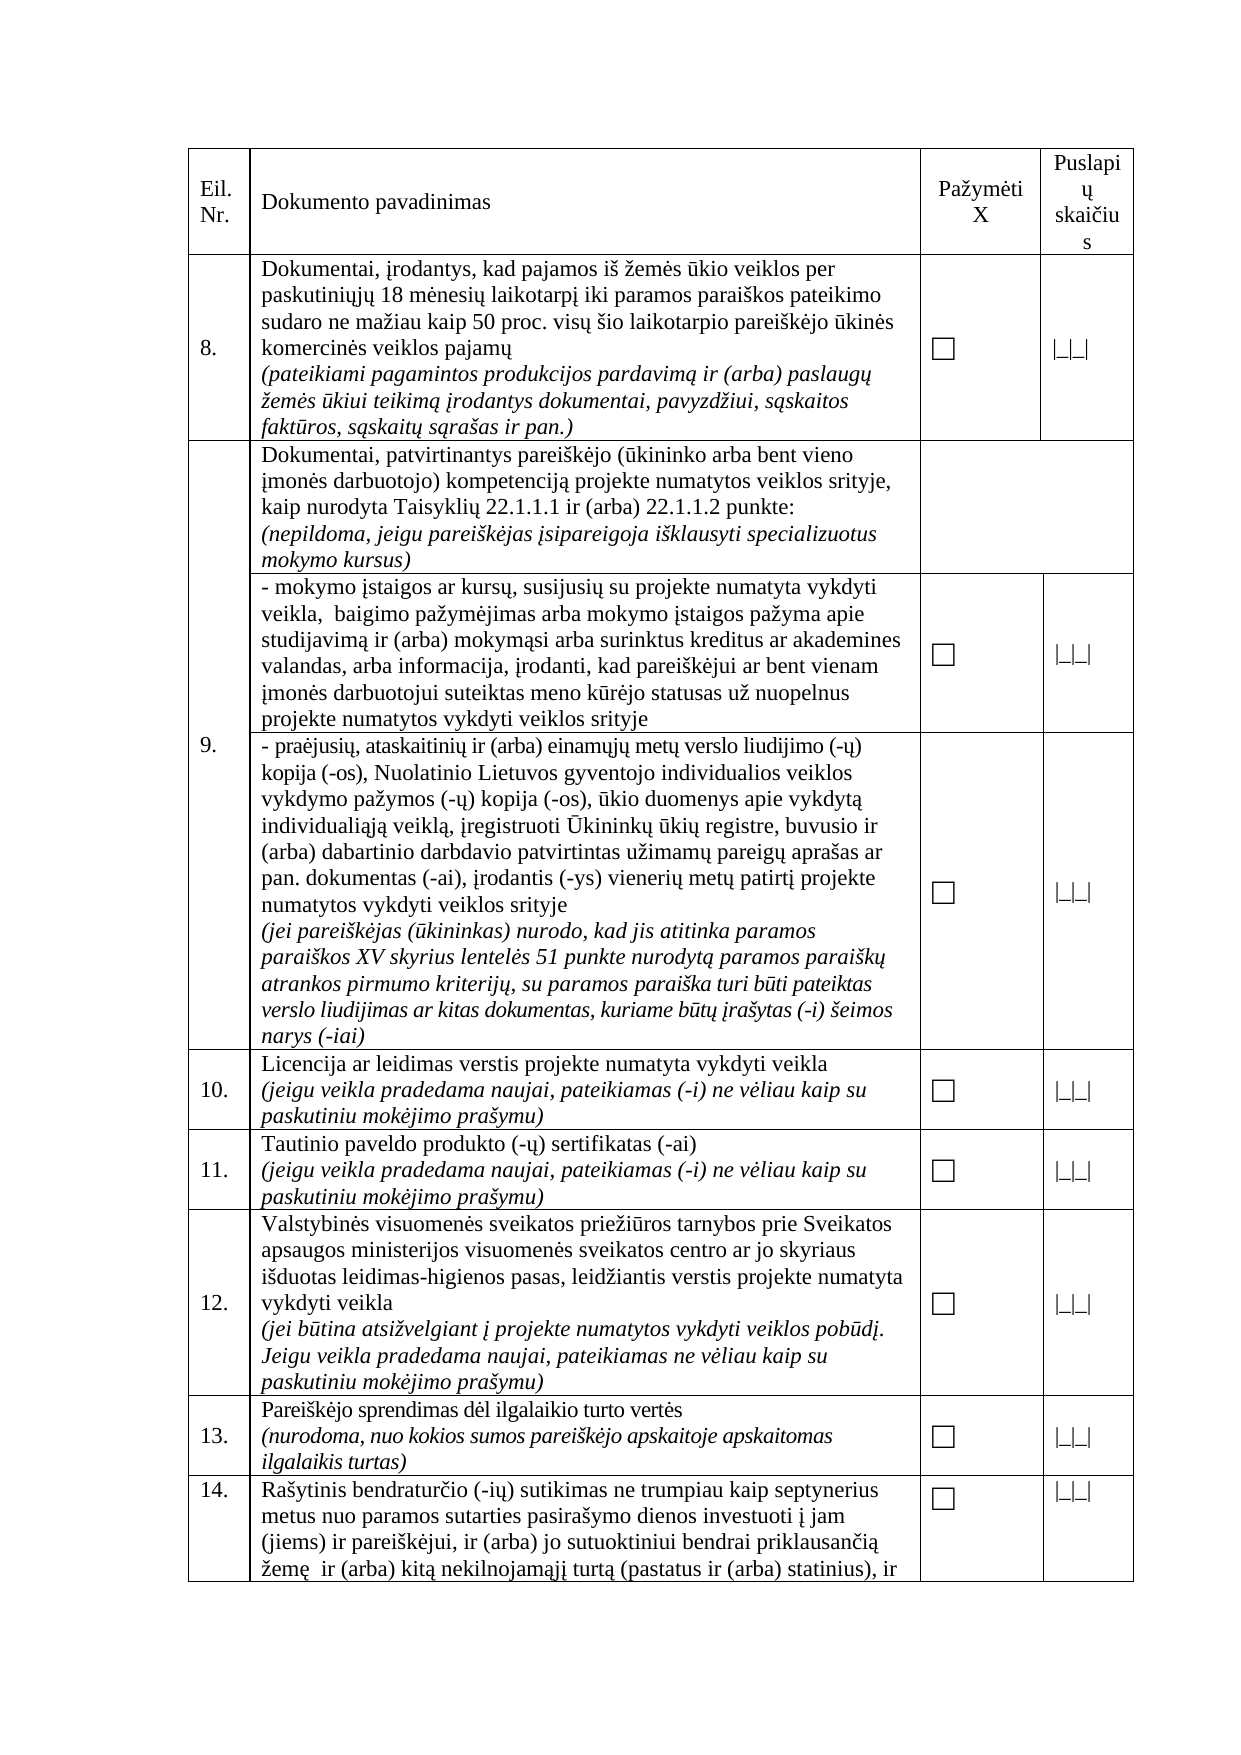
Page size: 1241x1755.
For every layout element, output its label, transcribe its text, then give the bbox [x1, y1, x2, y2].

table_header Pažymėti X [921, 149, 1040, 254]
table_cell Tautinio paveldo produkto (-ų) sertifikatas (-ai) (jeigu veikla pradedama naujai, pateikiamas (-i) ne vėliau kaip su paskutiniu mokėjimo prašymu) [251, 1130, 920, 1209]
table_cell |_|_| [1044, 1130, 1133, 1209]
table_cell □ [921, 255, 1040, 439]
table_cell □ [921, 1476, 1043, 1581]
table_cell Licencija ar leidimas verstis projekte numatyta vykdyti veikla (jeigu veikla pradedama naujai, pateikiamas (-i) ne vėliau kaip su paskutiniu mokėjimo prašymu) [251, 1050, 920, 1129]
table_header Eil.Nr. [189, 149, 249, 254]
table_header Dokumento pavadinimas [251, 149, 920, 254]
table_cell |_|_| [1044, 1050, 1133, 1129]
table_cell - mokymo įstaigos ar kursų, susijusių su projekte numatyta vykdyti veikla, baigimo pažymėjimas arba mokymo įstaigos pažyma apie studijavimą ir (arba) mokymąsi arba surinktus kreditus ar akademines valandas, arba informacija, įrodanti, kad pareiškėjui ar bent vienam įmonės darbuotojui suteiktas meno kūrėjo statusas už nuopelnus projekte numatytos vykdyti veiklos srityje [251, 574, 920, 732]
table_cell |_|_| [1041, 255, 1133, 439]
table_cell |_|_| [1044, 733, 1133, 1049]
table_cell |_|_| [1044, 1396, 1133, 1475]
table_cell Dokumentai, patvirtinantys pareiškėjo (ūkininko arba bent vieno įmonės darbuotojo) kompetenciją projekte numatytos veiklos srityje, kaip nurodyta Taisyklių 22.1.1.1 ir (arba) 22.1.1.2 punkte: (nepildoma, jeigu pareiškėjas įsipareigoja išklausyti specializuotus mokymo kursus) [251, 441, 920, 572]
table_cell □ [921, 1050, 1043, 1129]
table_cell 10. [189, 1050, 249, 1129]
table_cell □ [921, 1210, 1043, 1394]
table_cell 11. [189, 1130, 249, 1209]
table_cell □ [921, 1396, 1043, 1475]
table_cell □ [921, 733, 1043, 1049]
table_cell - praėjusių, ataskaitinių ir (arba) einamųjų metų verslo liudijimo (-ų) kopija (-os), Nuolatinio Lietuvos gyventojo individualios veiklos vykdymo pažymos (-ų) kopija (-os), ūkio duomenys apie vykdytą individualiąją veiklą, įregistruoti Ūkininkų ūkių registre, buvusio ir (arba) dabartinio darbdavio patvirtintas užimamų pareigų aprašas ar pan. dokumentas (-ai), įrodantis (-ys) vienerių metų patirtį projekte numatytos vykdyti veiklos srityje (jei pareiškėjas (ūkininkas) nurodo, kad jis atitinka paramos paraiškos XV skyrius lentelės 51 punkte nurodytą paramos paraiškų atrankos pirmumo kriterijų, su paramos paraiška turi būti pateiktas verslo liudijimas ar kitas dokumentas, kuriame būtų įrašytas (-i) šeimos narys (-iai) [251, 733, 920, 1049]
table_cell 12. [189, 1210, 249, 1394]
table_cell □ [921, 1130, 1043, 1209]
table_cell □ [921, 574, 1043, 732]
table_cell 9. [189, 441, 249, 1049]
table_cell 14. [189, 1476, 249, 1581]
table_cell |_|_| [1044, 574, 1133, 732]
table_header Puslapių skaičius [1041, 149, 1133, 254]
table_cell |_|_| [1044, 1210, 1133, 1394]
table_cell Valstybinės visuomenės sveikatos priežiūros tarnybos prie Sveikatos apsaugos ministerijos visuomenės sveikatos centro ar jo skyriaus išduotas leidimas-higienos pasas, leidžiantis verstis projekte numatyta vykdyti veikla (jei būtina atsižvelgiant į projekte numatytos vykdyti veiklos pobūdį. Jeigu veikla pradedama naujai, pateikiamas ne vėliau kaip su paskutiniu mokėjimo prašymu) [251, 1210, 920, 1394]
table_cell 8. [189, 255, 249, 439]
table_cell 13. [189, 1396, 249, 1475]
table_cell Dokumentai, įrodantys, kad pajamos iš žemės ūkio veiklos per paskutiniųjų 18 mėnesių laikotarpį iki paramos paraiškos pateikimo sudaro ne mažiau kaip 50 proc. visų šio laikotarpio pareiškėjo ūkinės komercinės veiklos pajamų (pateikiami pagamintos produkcijos pardavimą ir (arba) paslaugų žemės ūkiui teikimą įrodantys dokumentai, pavyzdžiui, sąskaitos faktūros, sąskaitų sąrašas ir pan.) [251, 255, 920, 439]
table_cell Rašytinis bendraturčio (-ių) sutikimas ne trumpiau kaip septynerius metus nuo paramos sutarties pasirašymo dienos investuoti į jam (jiems) ir pareiškėjui, ir (arba) jo sutuoktiniui bendrai priklausančią žemę ir (arba) kitą nekilnojamąjį turtą (pastatus ir (arba) statinius), ir [251, 1476, 920, 1581]
table_cell Pareiškėjo sprendimas dėl ilgalaikio turto vertės (nurodoma, nuo kokios sumos pareiškėjo apskaitoje apskaitomas ilgalaikis turtas) [251, 1396, 920, 1475]
table_cell |_|_| [1044, 1476, 1133, 1581]
table_cell [921, 441, 1133, 572]
